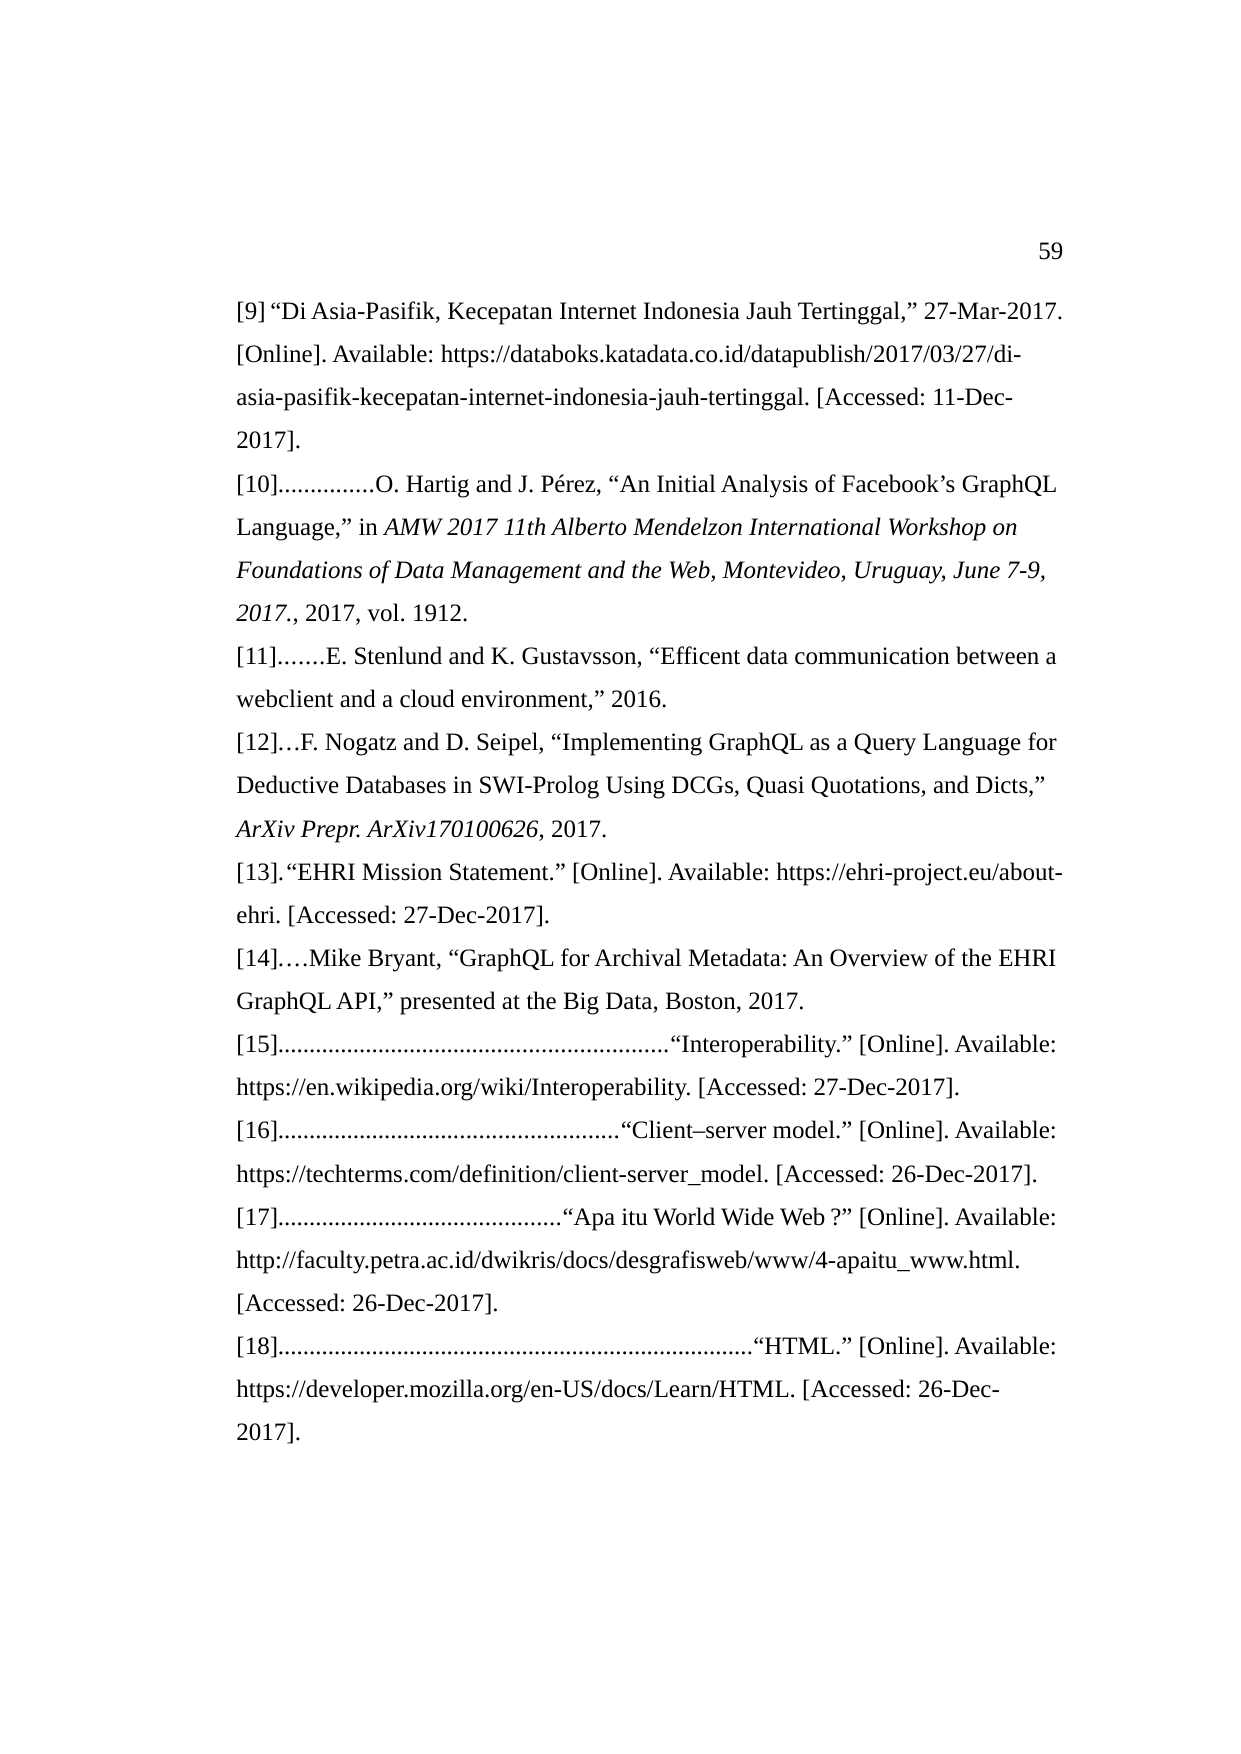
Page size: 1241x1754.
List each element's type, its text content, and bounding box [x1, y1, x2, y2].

text [12] F. Nogatz and D. Seipel, “Implementing GraphQL as a Query Language for Deductive Databases in SWI-Prolog Using DCGs, Quasi Quotations, and Dicts,” ArXiv Prepr. ArXiv170100626, 2017. [236, 727, 1063, 842]
text [11] E. Stenlund and K. Gustavsson, “Efficent data communication between a webclient and a cloud environment,” 2016. [236, 641, 1063, 713]
text [9] “Di Asia-Pasifik, Kecepatan Internet Indonesia Jauh Tertinggal,” 27-Mar-2017. [Online]. Available: https://databoks.katadata.co.id/datapublish/2017/03/27/di-asia-pasifik-kecepatan-internet-indonesia-jauh-tertinggal. [Accessed: 11-Dec-2017]. [236, 296, 1063, 454]
text [14] Mike Bryant, “GraphQL for Archival Metadata: An Overview of the EHRI GraphQL API,” presented at the Big Data, Boston, 2017. [236, 943, 1063, 1015]
text [17] “Apa itu World Wide Web ?” [Online]. Available: http://faculty.petra.ac.id/dwikris/docs/desgrafisweb/www/4-apaitu_www.html. [Accessed: 26-Dec-2017]. [236, 1202, 1063, 1317]
text [13] “EHRI Mission Statement.” [Online]. Available: https://ehri-project.eu/about-ehri. [Accessed: 27-Dec-2017]. [236, 857, 1063, 929]
text [18] “HTML.” [Online]. Available: https://developer.mozilla.org/en-US/docs/Learn/HTML. [Accessed: 26-Dec-2017]. [236, 1331, 1063, 1446]
text [15] “Interoperability.” [Online]. Available: https://en.wikipedia.org/wiki/Interoperability. [Accessed: 27-Dec-2017]. [236, 1029, 1063, 1101]
text [16] “Client–server model.” [Online]. Available: https://techterms.com/definition/client-server_model. [Accessed: 26-Dec-2017]. [236, 1116, 1063, 1187]
text [10] O. Hartig and J. Pérez, “An Initial Analysis of Facebook’s GraphQL Language,” in AMW 2017 11th Alberto Mendelzon International Workshop on Foundations of Data Management and the Web, Montevideo, Uruguay, June 7-9, 2017., 2017, vol. 1912. [236, 469, 1063, 627]
